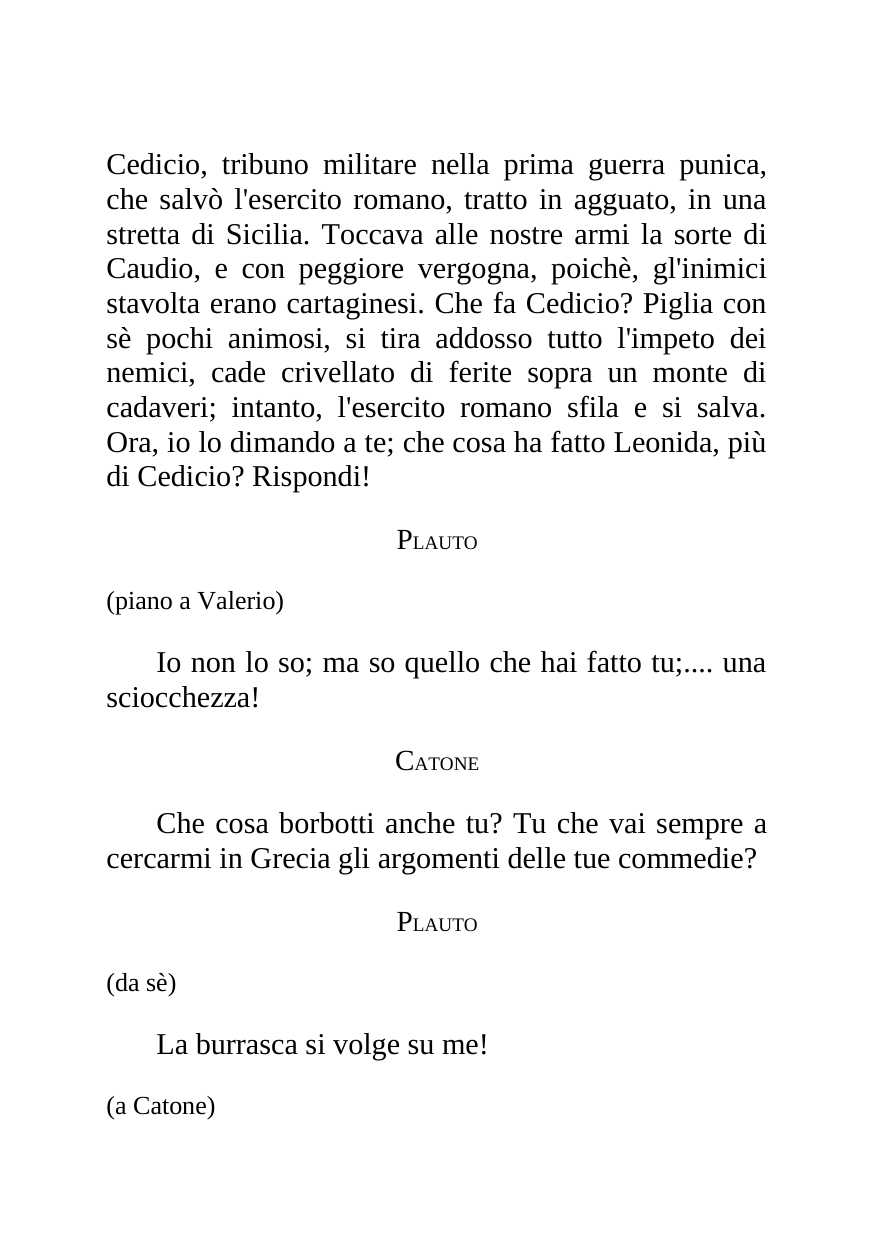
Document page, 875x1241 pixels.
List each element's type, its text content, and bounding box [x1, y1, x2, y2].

text Plauto [156, 522, 718, 556]
text Catone [156, 743, 718, 776]
text Che cosa borbotti anche tu? Tu che vai sempre a cercarmi in Grecia gli argomenti delle tue commedie? [106, 806, 768, 875]
text Io non lo so; ma so quello che hai fatto tu;.... una sciocchezza! [106, 644, 768, 714]
text (da sè) [106, 967, 768, 997]
text Cedicio, tribuno militare nella prima guerra punica, che salvò l'esercito romano, tratto in agguato, in una stretta di Sicilia. Toccava alle nostre armi la sorte di Caudio, e con peggiore vergogna, poichè, gl'inimici stavolta erano cartaginesi. Che fa Cedicio? Piglia con sè pochi animosi, si tira addosso tutto l'impeto dei nemici, cade crivellato di ferite sopra un monte di cadaveri; intanto, l'esercito romano sfila e si salva. Ora, io lo dimando a te; che cosa ha fatto Leonida, più di Cedicio? Rispondi! [106, 146, 768, 493]
text La burrasca si volge su me! [106, 1026, 768, 1061]
text (piano a Valerio) [106, 585, 768, 615]
text (a Catone) [106, 1090, 768, 1120]
text Plauto [156, 904, 718, 938]
